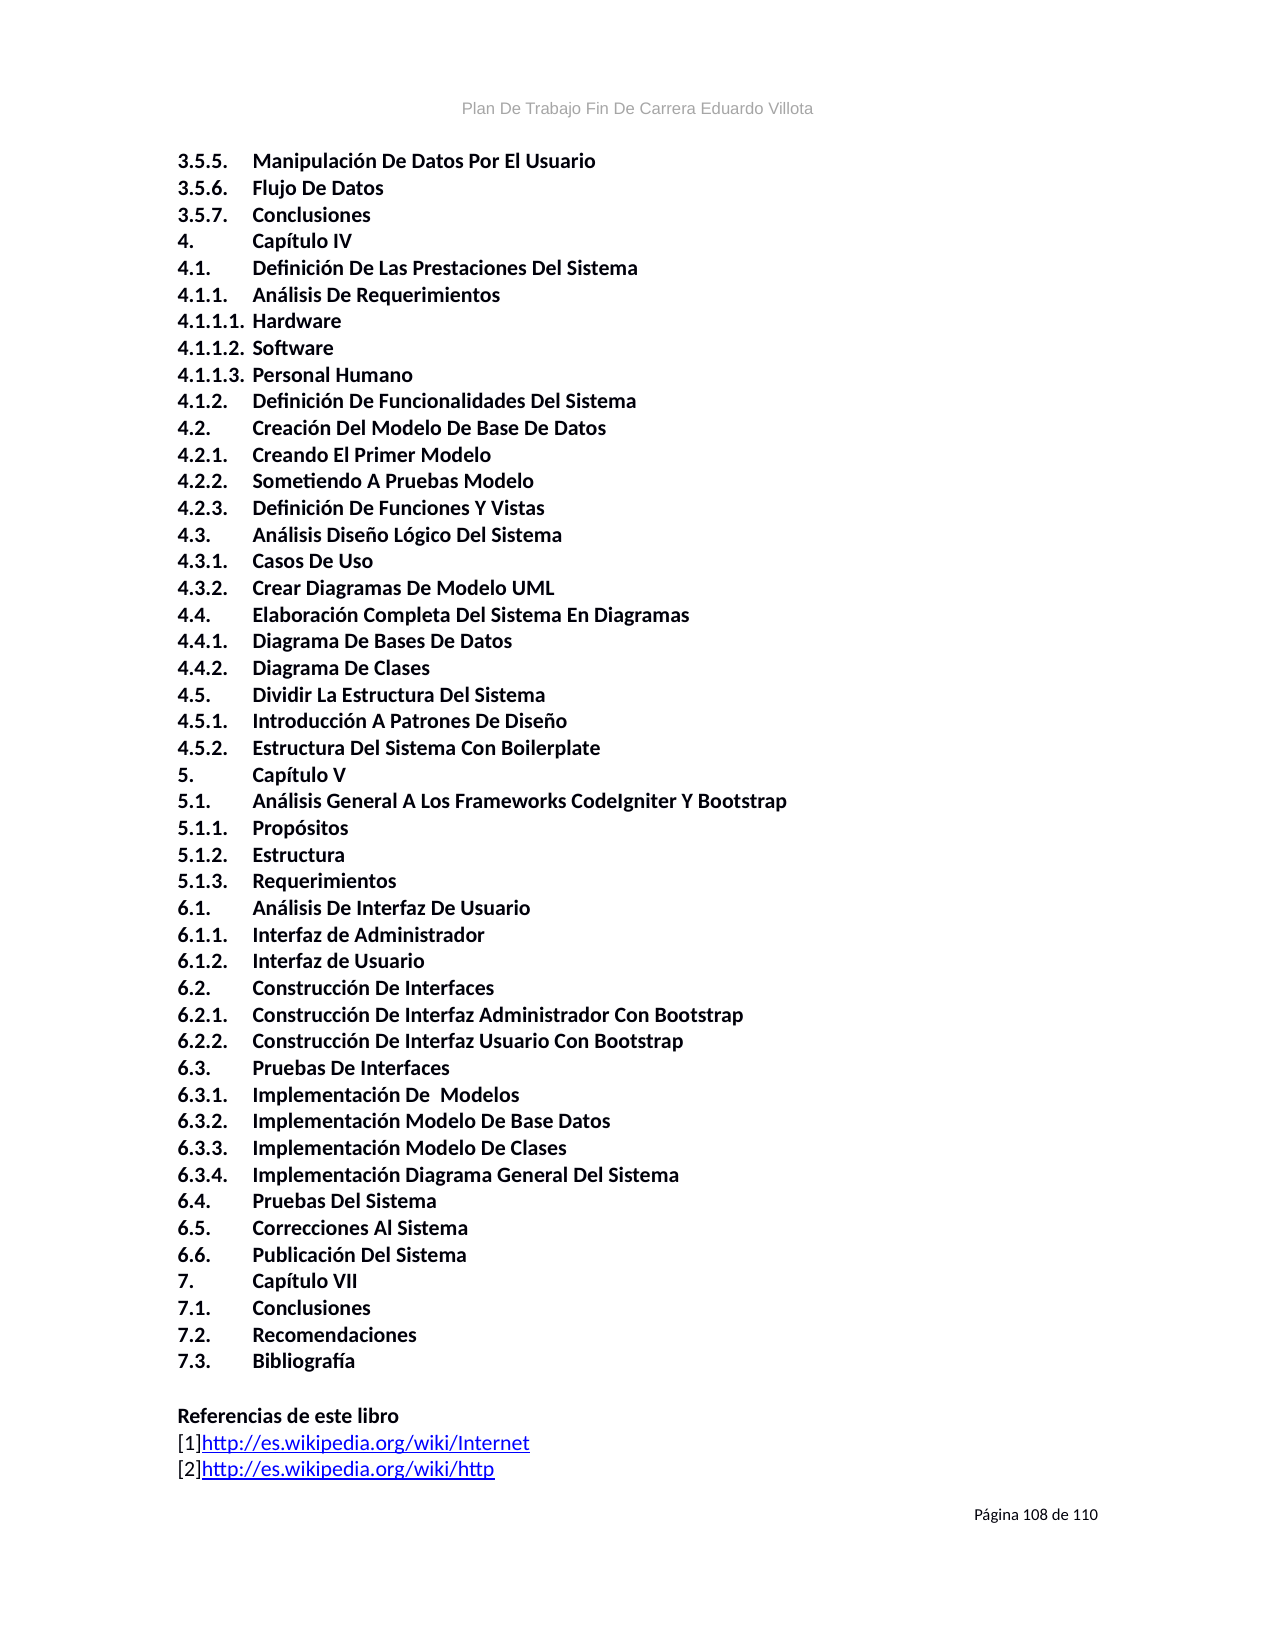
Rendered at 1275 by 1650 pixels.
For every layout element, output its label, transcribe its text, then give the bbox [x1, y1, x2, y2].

text 6.3.2. Implementación Modelo De Base Datos [177, 1108, 1098, 1134]
text 4.5. Dividir La Estructura Del Sistema [177, 681, 1098, 708]
text 4.5.2. Estructura Del Sistema Con Boilerplate [177, 734, 1098, 761]
text 6.1. Análisis De Interfaz De Usuario [177, 894, 1098, 921]
text 5.1.2. Estructura [177, 841, 1098, 868]
text 3.5.6. Flujo De Datos [177, 174, 1098, 201]
text 5.1. Análisis General A Los Frameworks CodeIgniter Y Bootstrap [177, 788, 1098, 814]
text 6.2.2. Construcción De Interfaz Usuario Con Bootstrap [177, 1028, 1098, 1054]
text 4.5.1. Introducción A Patrones De Diseño [177, 708, 1098, 734]
text 6.4. Pruebas Del Sistema [177, 1188, 1098, 1214]
text 6.2.1. Construcción De Interfaz Administrador Con Bootstrap [177, 1001, 1098, 1028]
text 5.1.3. Requerimientos [177, 868, 1098, 894]
text 4.2.1. Creando El Primer Modelo [177, 441, 1098, 468]
text 6.5. Correcciones Al Sistema [177, 1214, 1098, 1241]
text 4.2.3. Definición De Funciones Y Vistas [177, 494, 1098, 521]
text 7.3. Bibliografía [177, 1348, 1098, 1374]
text 6.1.2. Interfaz de Usuario [177, 948, 1098, 974]
text 4.2.2. Sometiendo A Pruebas Modelo [177, 468, 1098, 494]
text 4.1. Definición De Las Prestaciones Del Sistema [177, 254, 1098, 281]
text 6.1.1. Interfaz de Administrador [177, 921, 1098, 948]
text 4.1.1. Análisis De Requerimientos [177, 281, 1098, 308]
text 4.3. Análisis Diseño Lógico Del Sistema [177, 521, 1098, 548]
text 7.1. Conclusiones [177, 1294, 1098, 1321]
text 5. Capítulo V [177, 761, 1098, 788]
text 6.3. Pruebas De Interfaces [177, 1054, 1098, 1081]
text 4.3.2. Crear Diagramas De Modelo UML [177, 574, 1098, 601]
text Referencias de este libro [177, 1402, 1098, 1429]
text 4.1.1.3. Personal Humano [177, 361, 1098, 388]
text 6.3.4. Implementación Diagrama General Del Sistema [177, 1161, 1098, 1188]
text [2]http://es.wikipedia.org/wiki/http [177, 1456, 1098, 1482]
text 4.4.2. Diagrama De Clases [177, 654, 1098, 681]
text 6.2. Construcción De Interfaces [177, 974, 1098, 1001]
text 5.1.1. Propósitos [177, 814, 1098, 841]
text 4.4.1. Diagrama De Bases De Datos [177, 628, 1098, 654]
text 4.3.1. Casos De Uso [177, 548, 1098, 574]
text 3.5.5. Manipulación De Datos Por El Usuario [177, 148, 1098, 174]
text 4.4. Elaboración Completa Del Sistema En Diagramas [177, 601, 1098, 628]
text 4.1.2. Definición De Funcionalidades Del Sistema [177, 388, 1098, 414]
text 4.2. Creación Del Modelo De Base De Datos [177, 414, 1098, 441]
text 3.5.7. Conclusiones [177, 201, 1098, 228]
text 4. Capítulo IV [177, 228, 1098, 254]
text 7.2. Recomendaciones [177, 1321, 1098, 1348]
text 6.3.3. Implementación Modelo De Clases [177, 1134, 1098, 1161]
text 4.1.1.1. Hardware [177, 308, 1098, 334]
text 6.6. Publicación Del Sistema [177, 1241, 1098, 1268]
text [1]http://es.wikipedia.org/wiki/Internet [177, 1429, 1098, 1456]
text 6.3.1. Implementación De Modelos [177, 1081, 1098, 1108]
text 7. Capítulo VII [177, 1268, 1098, 1294]
text 4.1.1.2. Software [177, 334, 1098, 361]
